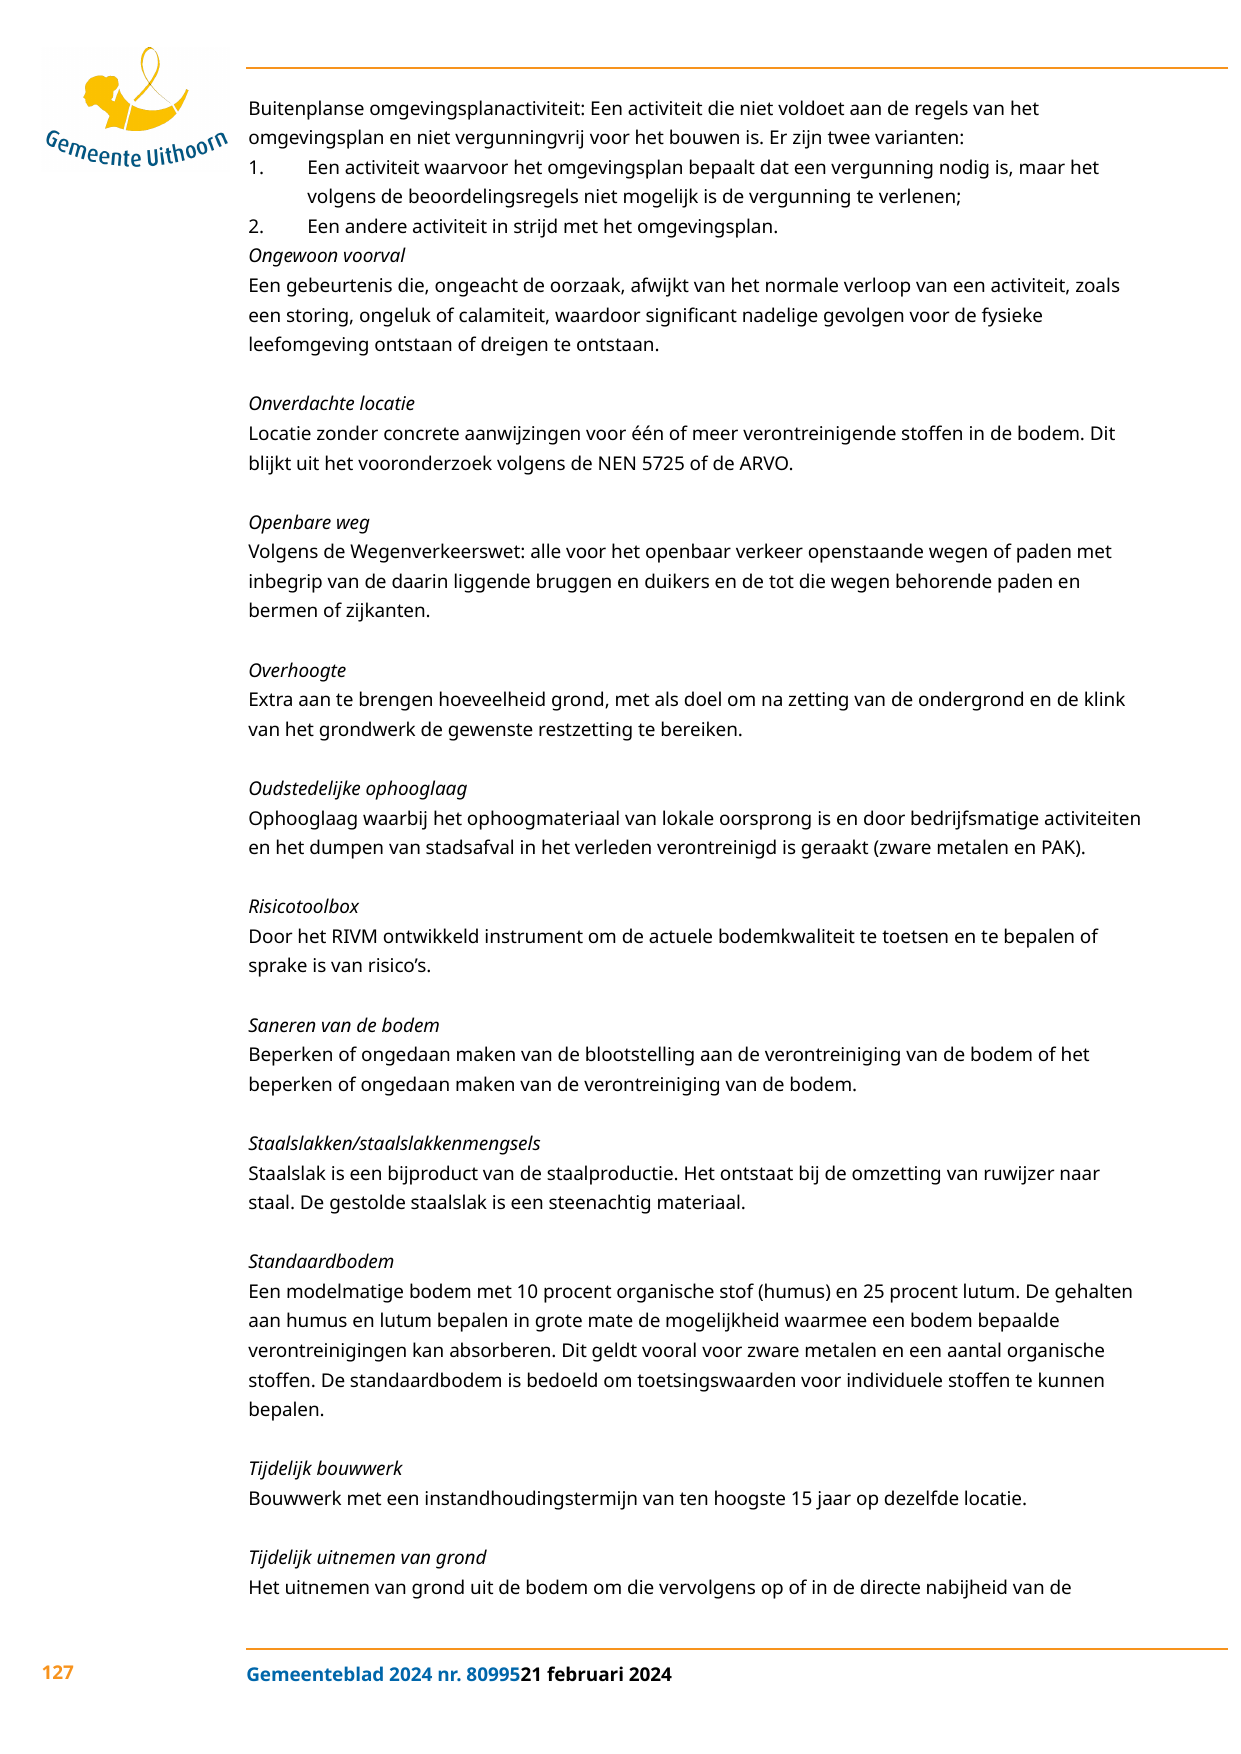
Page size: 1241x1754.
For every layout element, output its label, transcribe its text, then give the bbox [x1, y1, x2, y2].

text Beperken of ongedaan maken van de blootstelling aan de verontreiniging van de bodem of het beperken of ongedaan maken van de verontreiniging van de bodem. [248, 1041, 1152, 1097]
text Een modelmatige bodem met 10 procent organische stof (humus) en 25 procent lutum. De gehalten aan humus en lutum bepalen in grote mate de mogelijkheid waarmee een bodem bepaalde verontreinigingen kan absorberen. Dit geldt vooral voor zware metalen en een aantal organische stoffen. De standaardbodem is bedoeld om toetsingswaarden voor individuele stoffen te kunnen bepalen. [248, 1278, 1152, 1422]
text Standaardbodem [248, 1248, 1152, 1274]
text Tijdelijk uitnemen van grond [248, 1544, 1152, 1570]
text Tijdelijk bouwwerk [248, 1456, 1152, 1481]
text Oudstedelijke ophooglaag [248, 775, 1152, 801]
text Extra aan te brengen hoeveelheid grond, met als doel om na zetting van de ondergrond en de klink van het grondwerk de gewenste restzetting te bereiken. [248, 686, 1152, 742]
text Locatie zonder concrete aanwijzingen voor één of meer verontreinigende stoffen in de bodem. Dit blijkt uit het vooronderzoek volgens de NEN 5725 of de ARVO. [248, 420, 1152, 476]
text Staalslak is een bijproduct van de staalproductie. Het ontstaat bij de omzetting van ruwijzer naar staal. De gestolde staalslak is een steenachtig materiaal. [248, 1160, 1152, 1215]
text Het uitnemen van grond uit de bodem om die vervolgens op of in de directe nabijheid van de [248, 1574, 1152, 1600]
text Een gebeurtenis die, ongeacht de oorzaak, afwijkt van het normale verloop van een activiteit, zoals een storing, ongeluk of calamiteit, waardoor significant nadelige gevolgen voor de fysieke leefomgeving ontstaan of dreigen te ontstaan. [248, 272, 1152, 357]
text Ophooglaag waarbij het ophoogmateriaal van lokale oorsprong is en door bedrijfsmatige activiteiten en het dumpen van stadsafval in het verleden verontreinigd is geraakt (zware metalen en PAK). [248, 805, 1152, 860]
picture [41, 47, 231, 172]
text Door het RIVM ontwikkeld instrument om de actuele bodemkwaliteit te toetsen en te bepalen of sprake is van risico’s. [248, 923, 1152, 978]
list Een activiteit waarvoor het omgevingsplan bepaalt dat een vergunning nodig is, maar het volgens de beoordelingsregels niet mogelijk is de vergunning te verlenen; [248, 154, 1152, 209]
text Buitenplanse omgevingsplanactiviteit: Een activiteit die niet voldoet aan de regels van het omgevingsplan en niet vergunningvrij voor het bouwen is. Er zijn twee varianten: [248, 95, 1152, 150]
list Een andere activiteit in strijd met het omgevingsplan. [248, 213, 1152, 239]
text Ongewoon voorval [248, 243, 1152, 268]
text Bouwwerk met een instandhoudingstermijn van ten hoogste 15 jaar op dezelfde locatie. [248, 1485, 1152, 1511]
text Volgens de Wegenverkeerswet: alle voor het openbaar verkeer openstaande wegen of paden met inbegrip van de daarin liggende bruggen en duikers en de tot die wegen behorende paden en bermen of zijkanten. [248, 538, 1152, 623]
text Overhoogte [248, 657, 1152, 683]
text Risicotoolbox [248, 893, 1152, 919]
text Saneren van de bodem [248, 1012, 1152, 1038]
text Staalslakken/staalslakkenmengsels [248, 1130, 1152, 1156]
text Onverdachte locatie [248, 391, 1152, 416]
text Openbare weg [248, 509, 1152, 535]
